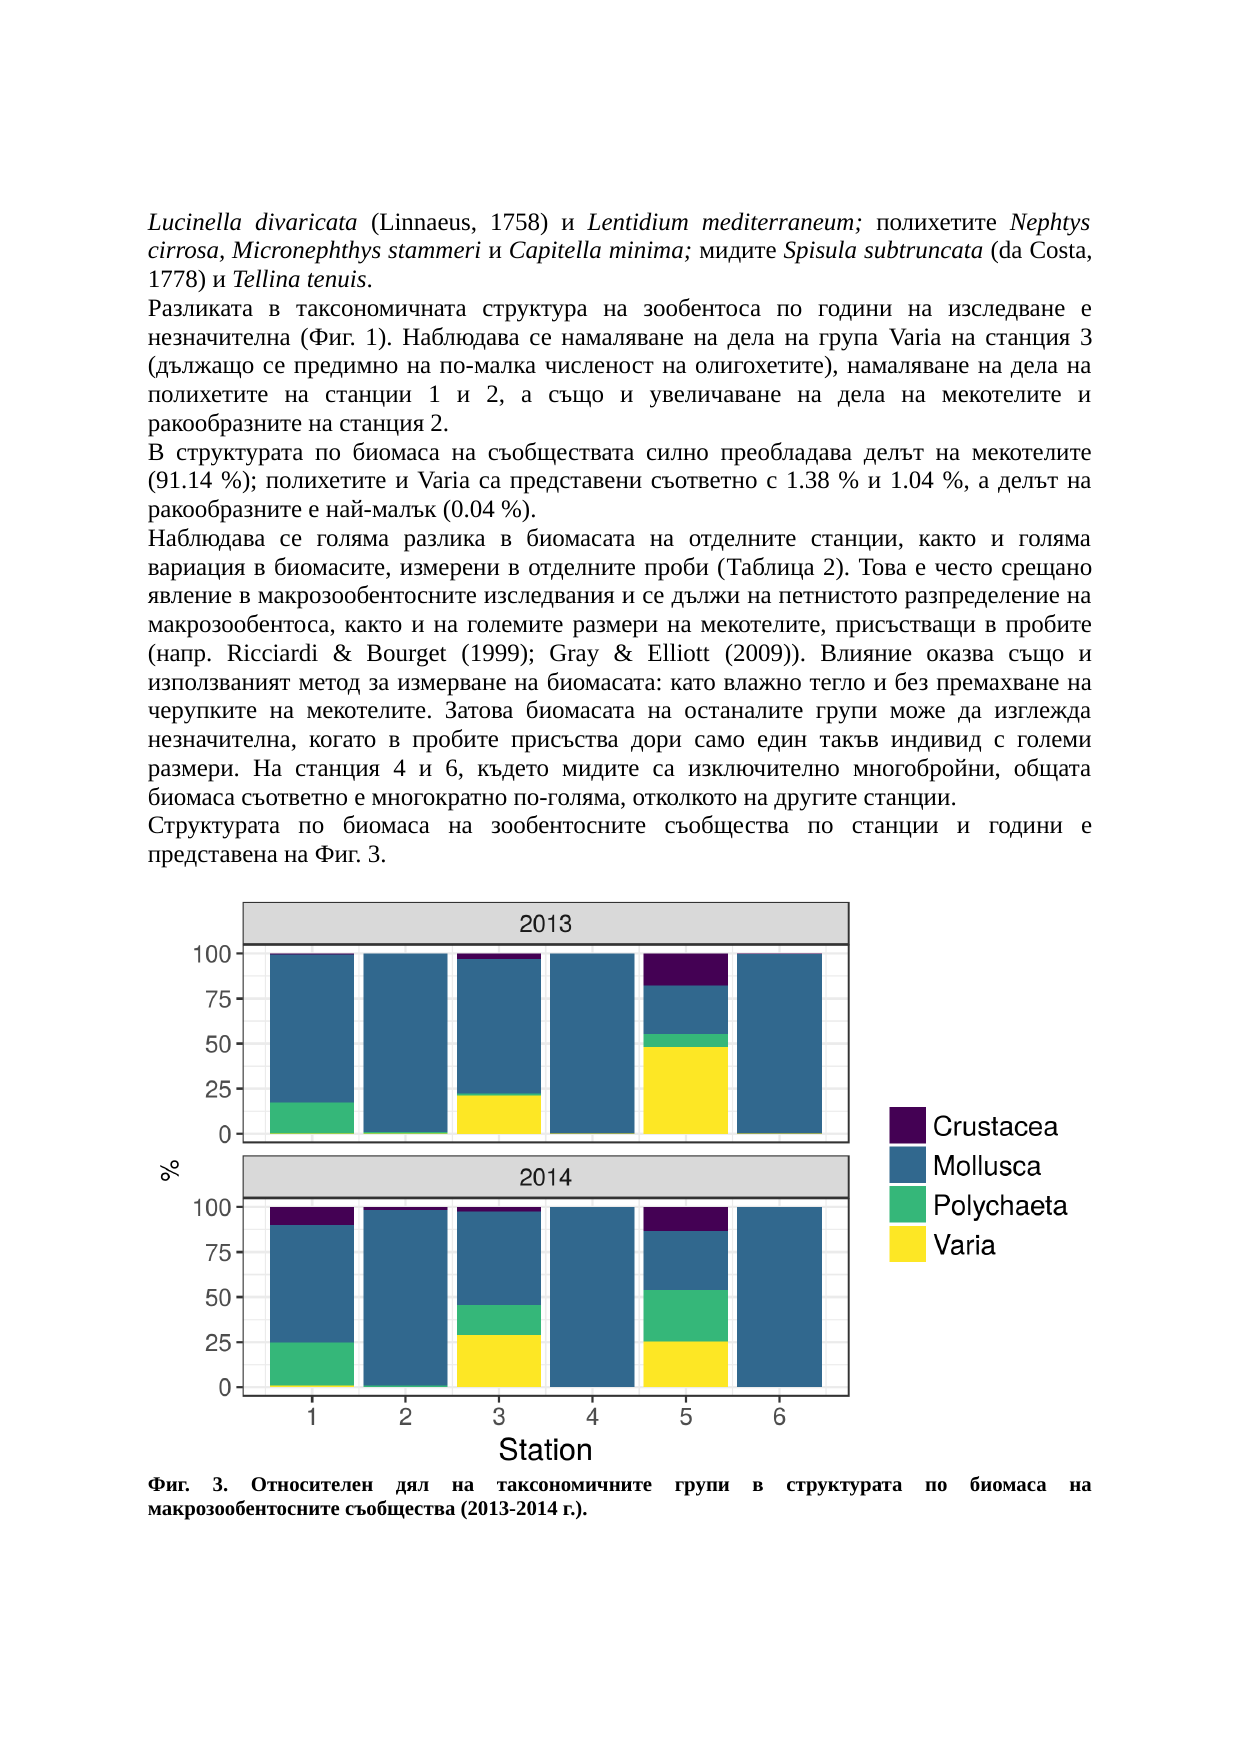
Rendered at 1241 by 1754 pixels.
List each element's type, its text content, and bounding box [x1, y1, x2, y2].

text Разликата в таксономичната структура на зообентоса по години на изследване е незначителна (Фиг. 1). Наблюдава се намаляване на дела на група Varia на станция 3 (дължащо се предимно на по-малка численост на олигохетите), намаляване на дела на полихетите на станции 1 и 2, а също и увеличаване на дела на мекотелите и ракообразните на станция 2. [148, 293, 1093, 437]
text Структурата по биомаса на зообентосните съобщества по станции и години е представена на Фиг. 3. [148, 810, 1093, 868]
text Lucinella divaricata (Linnaeus, 1758) и Lentidium mediterraneum; полихетите Nephtys cirrosa, Micronephthys stammeri и Capitella minima; мидите Spisula subtruncata (da Costa, 1778) и Tellina tenuis. [148, 207, 1093, 293]
picture [147, 889, 1093, 1473]
text Наблюдава се голяма разлика в биомасата на отделните станции, както и голяма вариация в биомасите, измерени в отделните проби (Таблица 2). Това е често срещано явление в макрозообентосните изследвания и се дължи на петнистото разпределение на макрозообентоса, както и на големите размери на мекотелите, присъстващи в пробите (напр. Ricciardi & Bourget (1999); Gray & Elliott (2009)). Влияние оказва също и използваният метод за измерване на биомасата: като влажно тегло и без премахване на черупките на мекотелите. Затова биомасата на останалите групи може да изглежда незначителна, когато в пробите присъства дори само един такъв индивид с големи размери. На станция 4 и 6, където мидите са изключително многобройни, общата биомаса съответно е многократно по-голяма, отколкото на другите станции. [148, 523, 1093, 810]
text Фиг. 3. Относителен дял на таксономичните групи в структурата по биомаса на макрозообентосните съобщества (2013-2014 г.). [148, 1473, 1093, 1520]
text [148, 877, 1093, 889]
text В структурата по биомаса на съобществата силно преобладава делът на мекотелите (91.14 %); полихетите и Varia са представени съответно с 1.38 % и 1.04 %, а делът на ракообразните е най-малък (0.04 %). [148, 437, 1093, 523]
